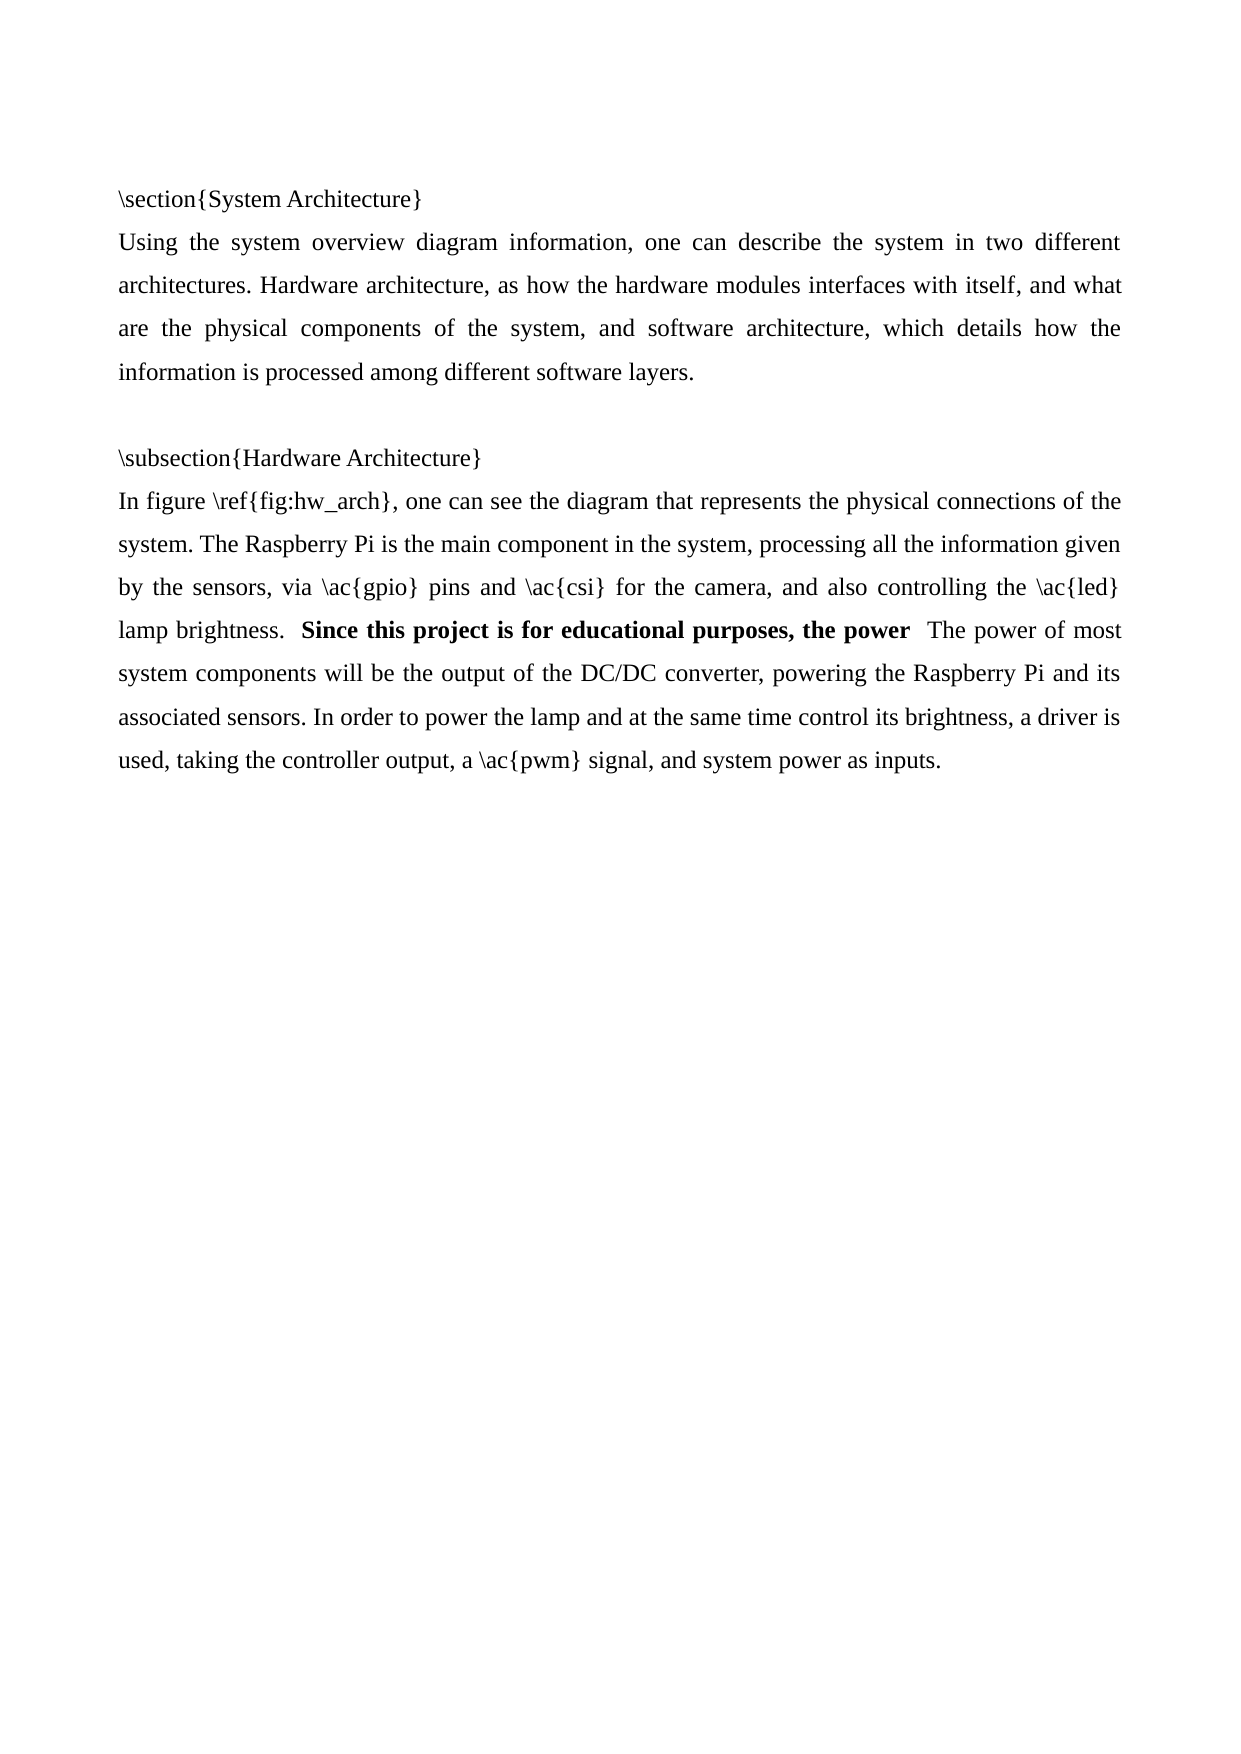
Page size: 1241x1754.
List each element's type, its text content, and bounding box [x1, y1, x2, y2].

text \section{System Architecture} [118, 184, 1122, 213]
text \subsection{Hardware Architecture} [118, 443, 1122, 472]
text Using the system overview diagram information, one can describe the system in two different architectures. Hardware architecture, as how the hardware modules interfaces with itself, and what are the physical components of the system, and software architecture, which details how the information is processed among different software layers. [118, 227, 1122, 385]
text In figure \ref{fig:hw_arch}, one can see the diagram that represents the physical connections of the system. The Raspberry Pi is the main component in the system, processing all the information given by the sensors, via \ac{gpio} pins and \ac{csi} for the camera, and also controlling the \ac{led} lamp brightness. Since this project is for educational purposes, the power The power of most system components will be the output of the DC/DC converter, powering the Raspberry Pi and its associated sensors. In order to power the lamp and at the same time control its brightness, a driver is used, taking the controller output, a \ac{pwm} signal, and system power as inputs. [118, 486, 1122, 773]
